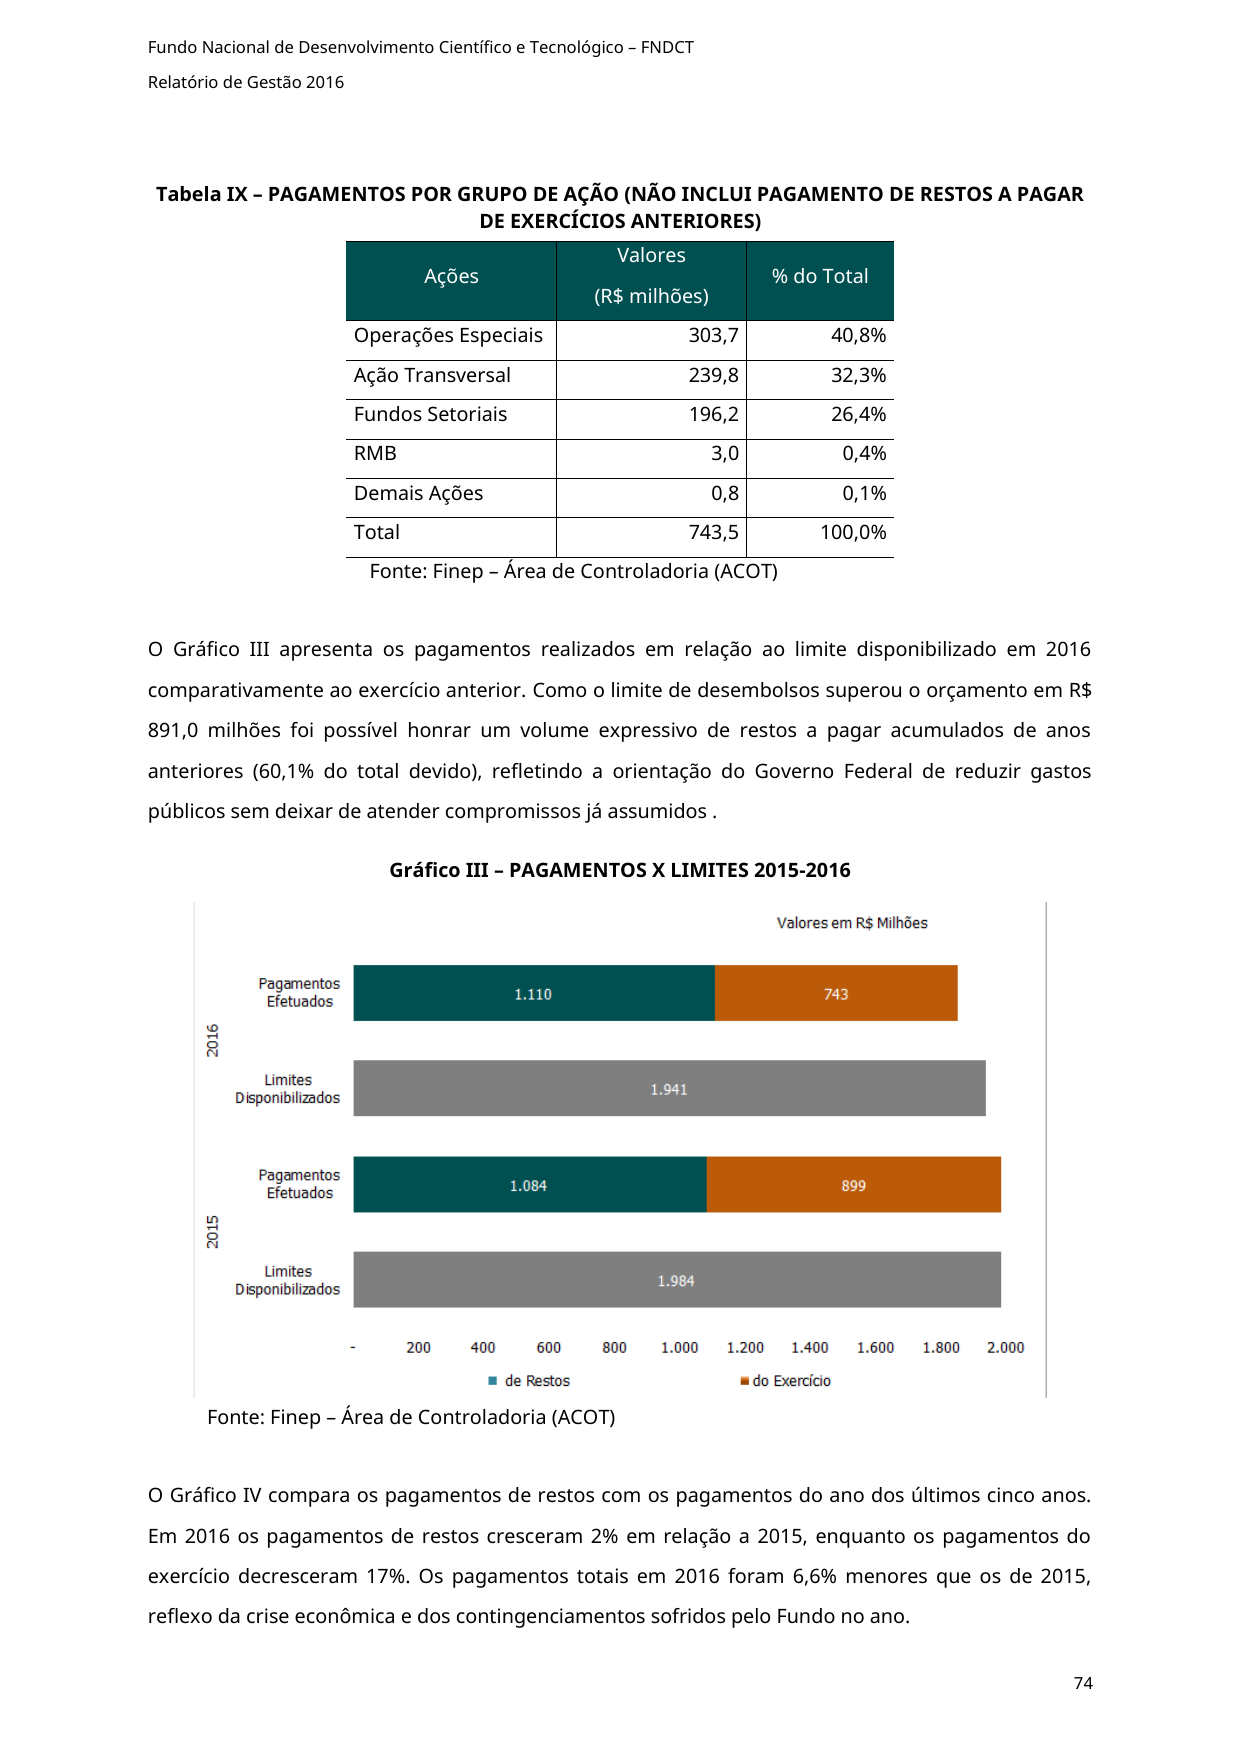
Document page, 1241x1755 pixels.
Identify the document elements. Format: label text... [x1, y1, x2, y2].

table_cell 40,8% [747, 321, 894, 360]
table_cell 32,3% [747, 361, 894, 399]
table_cell 3,0 [557, 440, 746, 478]
table_cell Fundos Setoriais [346, 400, 556, 438]
table_cell 0,8 [557, 479, 746, 517]
text Tabela IX – PAGAMENTOS POR GRUPO DE AÇÃO (NÃO INCLUI PAGAMENTO DE RESTOS A PAGAR DE EXERCÍCIOS ANTERIORES) [148, 180, 1093, 234]
table_cell 0,4% [747, 440, 894, 478]
table_header Valores (R$ milhões) [557, 242, 746, 320]
text O Gráfico IV compara os pagamentos de restos com os pagamentos do ano dos últimos cinco anos. Em 2016 os pagamentos de restos cresceram 2% em relação a 2015, enquanto os pagamentos do exercício decresceram 17%. Os pagamentos totais em 2016 foram 6,6% menores que os de 2015, reflexo da crise econômica e dos contingenciamentos sofridos pelo Fundo no ano. [148, 1482, 1093, 1630]
table_cell 743,5 [557, 518, 746, 557]
text Fonte: Finep – Área de Controladoria (ACOT) [148, 558, 1093, 585]
table_header % do Total [747, 242, 894, 320]
table_cell 303,7 [557, 321, 746, 360]
table_header Ações [346, 242, 556, 320]
table_cell Demais Ações [346, 479, 556, 517]
table_cell 26,4% [747, 400, 894, 438]
table_cell 0,1% [747, 479, 894, 517]
table_cell 239,8 [557, 361, 746, 399]
table_cell Total [346, 518, 556, 557]
table_cell Operações Especiais [346, 321, 556, 360]
table_cell Ação Transversal [346, 361, 556, 399]
text Gráfico III – PAGAMENTOS X LIMITES 2015-2016 [148, 856, 1093, 883]
text Fonte: Finep – Área de Controladoria (ACOT) [148, 1404, 1093, 1431]
table_cell 196,2 [557, 400, 746, 438]
table_cell RMB [346, 440, 556, 478]
table_cell 100,0% [747, 518, 894, 557]
text O Gráfico III apresenta os pagamentos realizados em relação ao limite disponibilizado em 2016 comparativamente ao exercício anterior. Como o limite de desembolsos superou o orçamento em R$ 891,0 milhões foi possível honrar um volume expressivo de restos a pagar acumulados de anos anteriores (60,1% do total devido), refletindo a orientação do Governo Federal de reduzir gastos públicos sem deixar de atender compromissos já assumidos . [148, 636, 1093, 824]
